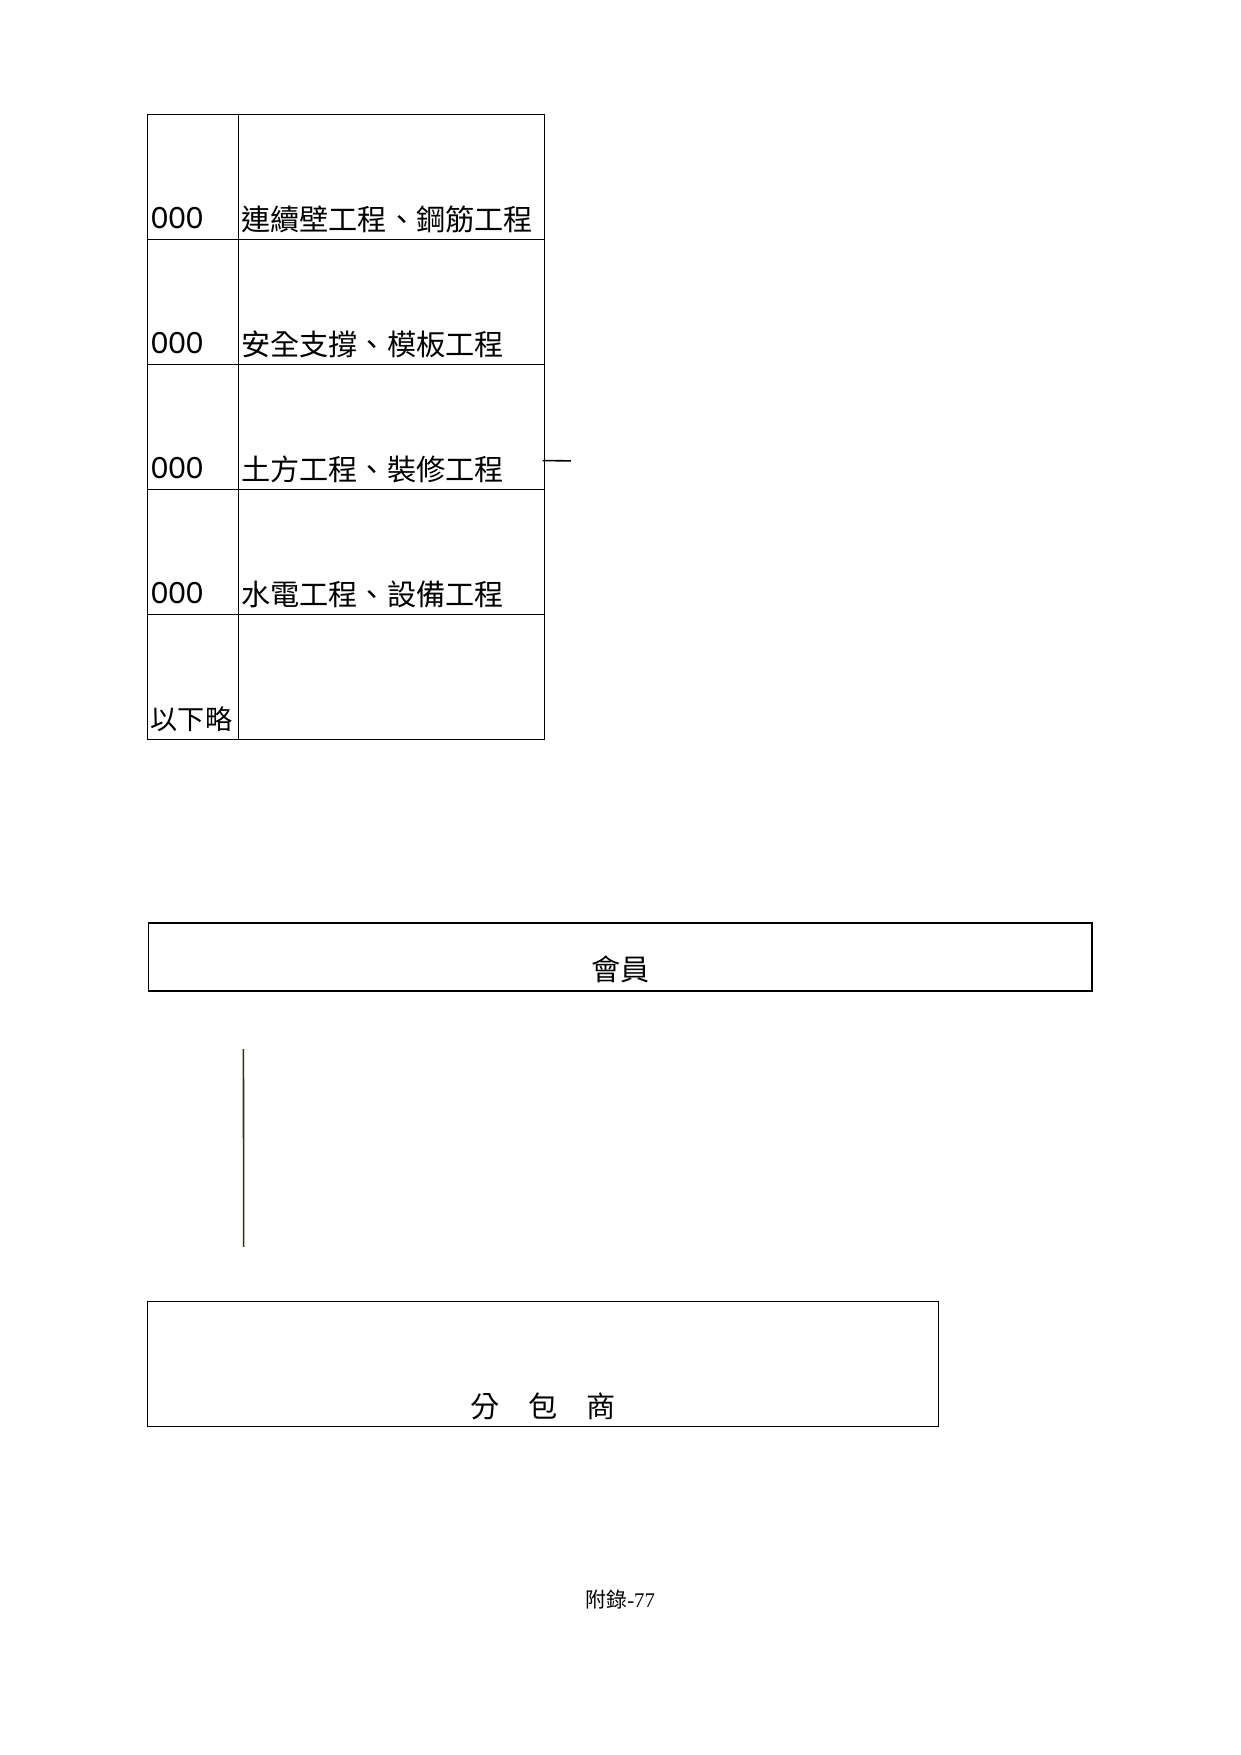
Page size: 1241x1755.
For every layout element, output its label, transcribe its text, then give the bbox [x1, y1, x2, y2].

table_cell [239, 615, 544, 738]
table_cell 水電工程、設備工程 [239, 490, 544, 613]
table_cell OOO [148, 115, 238, 238]
table_cell 連續壁工程、鋼筋工程 [239, 115, 544, 238]
table_cell OOO [148, 240, 238, 363]
table_cell 安全支撐、模板工程 [239, 240, 544, 363]
table_cell OOO [148, 365, 238, 488]
table_cell OOO [148, 490, 238, 613]
table_header 分 包 商 [148, 1302, 938, 1426]
text 會員 [149, 924, 1091, 990]
table_cell 土方工程、裝修工程 [239, 365, 544, 488]
table_cell 以下略 [148, 615, 238, 738]
